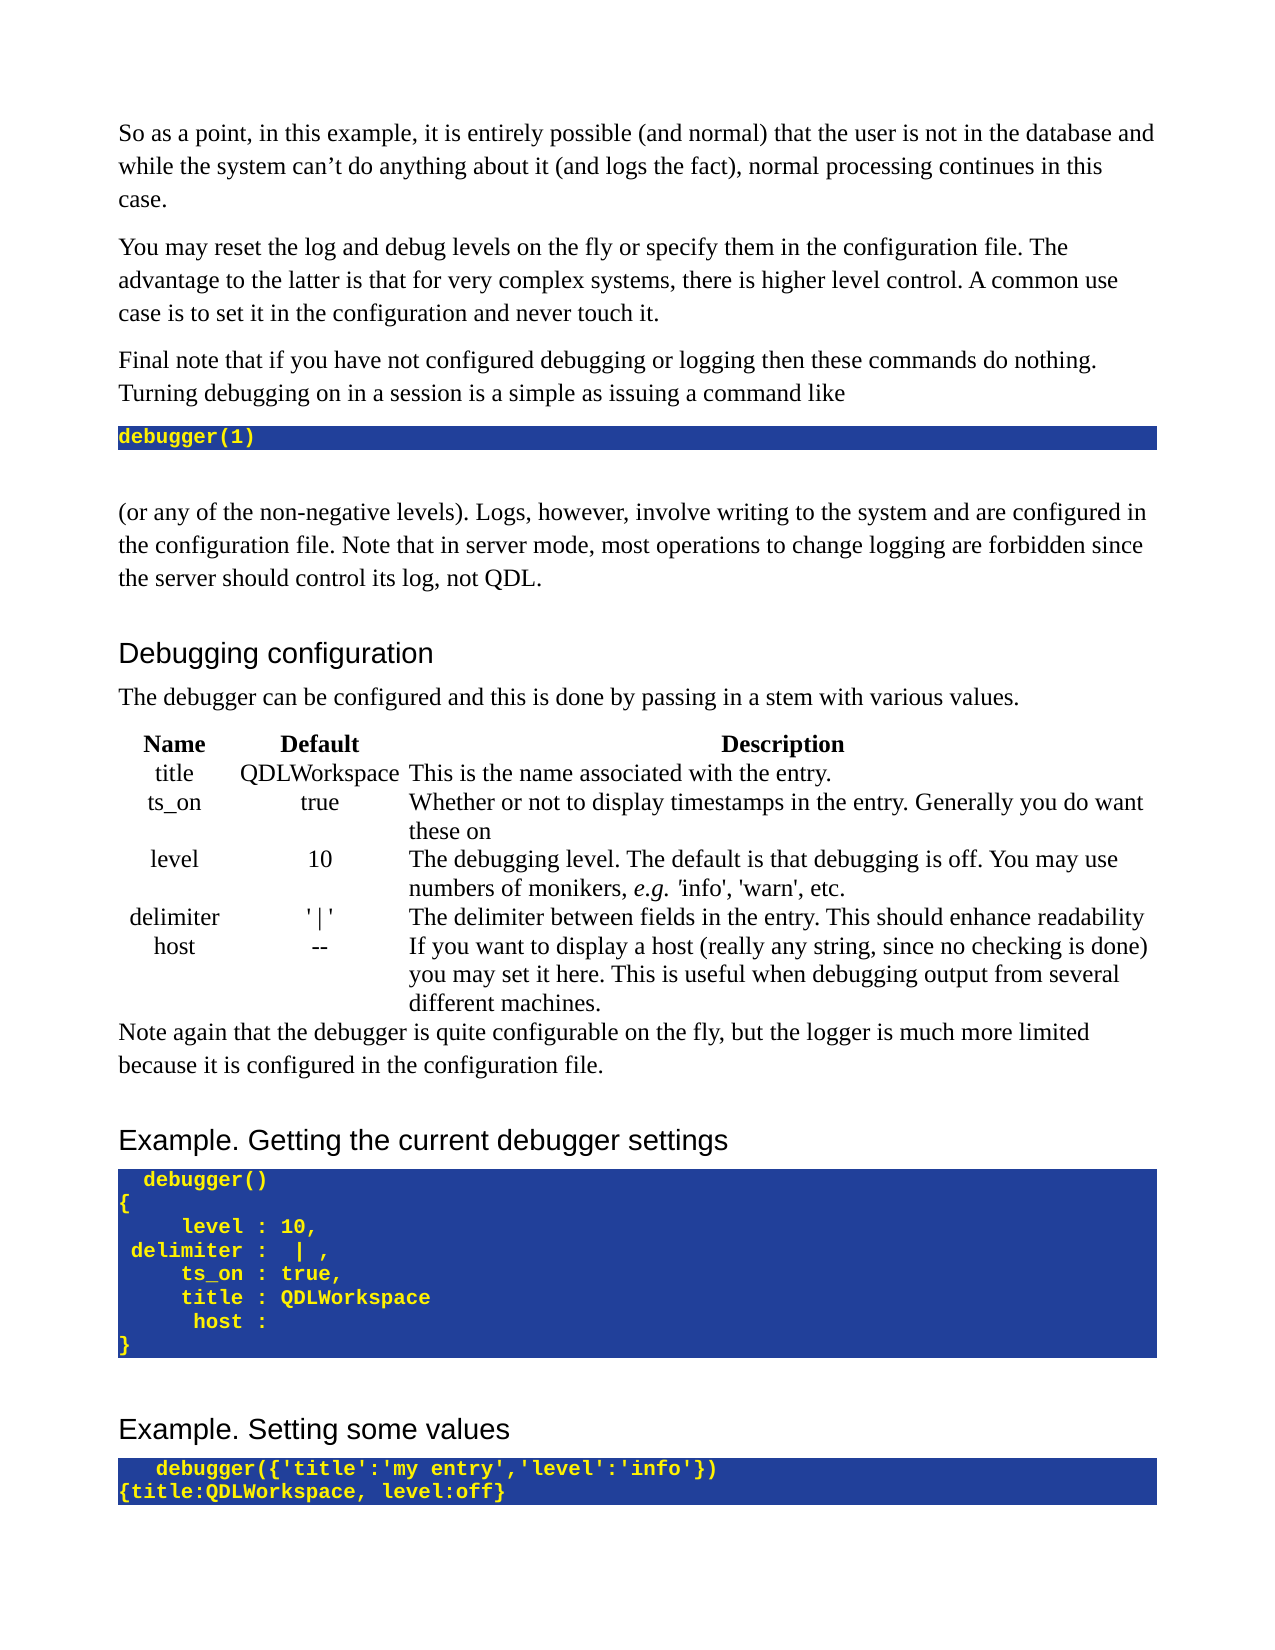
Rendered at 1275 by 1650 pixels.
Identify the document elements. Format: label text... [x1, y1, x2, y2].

subtitle Example. Setting some values [118, 1412, 1157, 1445]
table_cell delimiter [118, 902, 231, 931]
table_header Name [118, 730, 231, 758]
table_cell level [118, 845, 231, 902]
text So as a point, in this example, it is entirely possible (and normal) that the user is not in the database and while the system can’t do anything about it (and logs the fact), normal processing continues in this case. [118, 118, 1157, 213]
table_cell 10 [231, 845, 409, 902]
text You may reset the log and debug levels on the fly or specify them in the configuration file. The advantage to the latter is that for very complex systems, there is higher level control. A common use case is to set it in the configuration and never touch it. [118, 232, 1157, 327]
table_cell true [231, 787, 409, 844]
table_cell The delimiter between fields in the entry. This should enhance readability [409, 902, 1157, 931]
subtitle Debugging configuration [118, 636, 1157, 669]
text (or any of the non-negative levels). Logs, however, involve writing to the system and are configured in the configuration file. Note that in server mode, most operations to change logging are forbidden since the server should control its log, not QDL. [118, 497, 1157, 592]
text debugger(1) [118, 426, 1157, 450]
table_cell host [118, 931, 231, 1017]
text The debugger can be configured and this is done by passing in a stem with various values. [118, 682, 1157, 711]
table_cell ' | ' [231, 902, 409, 931]
table_cell This is the name associated with the entry. [409, 758, 1157, 787]
subtitle Example. Getting the current debugger settings [118, 1123, 1157, 1156]
table_cell The debugging level. The default is that debugging is off. You may use numbers of monikers, e.g. 'info', 'warn', etc. [409, 845, 1157, 902]
text debugger({'title':'my entry','level':'info'}) {title:QDLWorkspace, level:off} [118, 1458, 1157, 1505]
table_cell QDLWorkspace [231, 758, 409, 787]
table_cell -- [231, 931, 409, 1017]
table_cell ts_on [118, 787, 231, 844]
table_header Description [409, 730, 1157, 758]
text Final note that if you have not configured debugging or logging then these commands do nothing. Turning debugging on in a session is a simple as issuing a command like [118, 345, 1157, 407]
text Note again that the debugger is quite configurable on the fly, but the logger is much more limited because it is configured in the configuration file. [118, 1017, 1157, 1079]
table_cell Whether or not to display timestamps in the entry. Generally you do want these on [409, 787, 1157, 844]
table_header Default [231, 730, 409, 758]
table_cell If you want to display a host (really any string, since no checking is done) you may set it here. This is useful when debugging output from several different machines. [409, 931, 1157, 1017]
table_cell title [118, 758, 231, 787]
text debugger() { level : 10, delimiter : | , ts_on : true, title : QDLWorkspace host : } [118, 1169, 1157, 1358]
